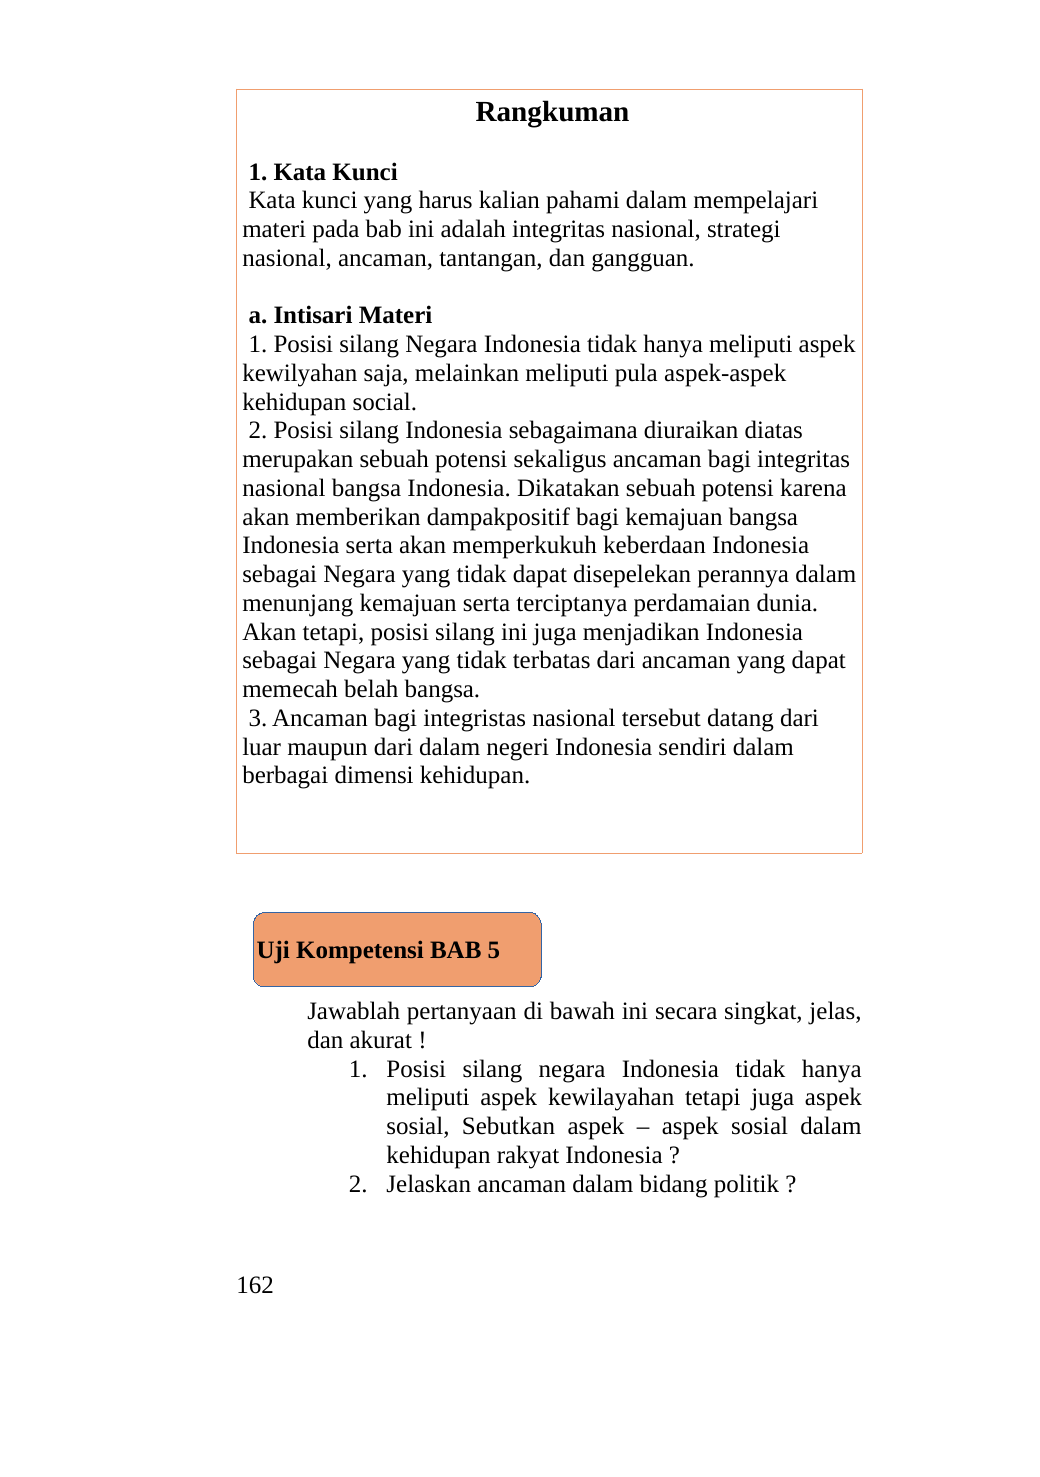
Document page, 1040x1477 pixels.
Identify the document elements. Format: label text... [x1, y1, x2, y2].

list Posisi silang negara Indonesia tidak hanya meliputi aspek kewilayahan tetapi juga aspek sosial, Sebutkan aspek – aspek sosial dalam kehidupan rakyat Indonesia ? [349, 1054, 862, 1169]
table_header Rangkuman 1. Kata Kunci Kata kunci yang harus kalian pahami dalam mempelajari materi pada bab ini adalah integritas nasional, strategi nasional, ancaman, tantangan, dan gangguan. a. Intisari Materi 1. Posisi silang Negara Indonesia tidak hanya meliputi aspek kewilyahan saja, melainkan meliputi pula aspek-aspek kehidupan social. 2. Posisi silang Indonesia sebagaimana diuraikan diatas merupakan sebuah potensi sekaligus ancaman bagi integritas nasional bangsa Indonesia. Dikatakan sebuah potensi karena akan memberikan dampakpositif bagi kemajuan bangsa Indonesia serta akan memperkukuh keberdaan Indonesia sebagai Negara yang tidak dapat disepelekan perannya dalam menunjang kemajuan serta terciptanya perdamaian dunia. Akan tetapi, posisi silang ini juga menjadikan Indonesia sebagai Negara yang tidak terbatas dari ancaman yang dapat memecah belah bangsa. 3. Ancaman bagi integristas nasional tersebut datang dari luar maupun dari dalam negeri Indonesia sendiri dalam berbagai dimensi kehidupan. [237, 90, 862, 852]
text Jawablah pertanyaan di bawah ini secara singkat, jelas, dan akurat ! [307, 996, 862, 1054]
list Jelaskan ancaman dalam bidang politik ? [349, 1169, 862, 1197]
